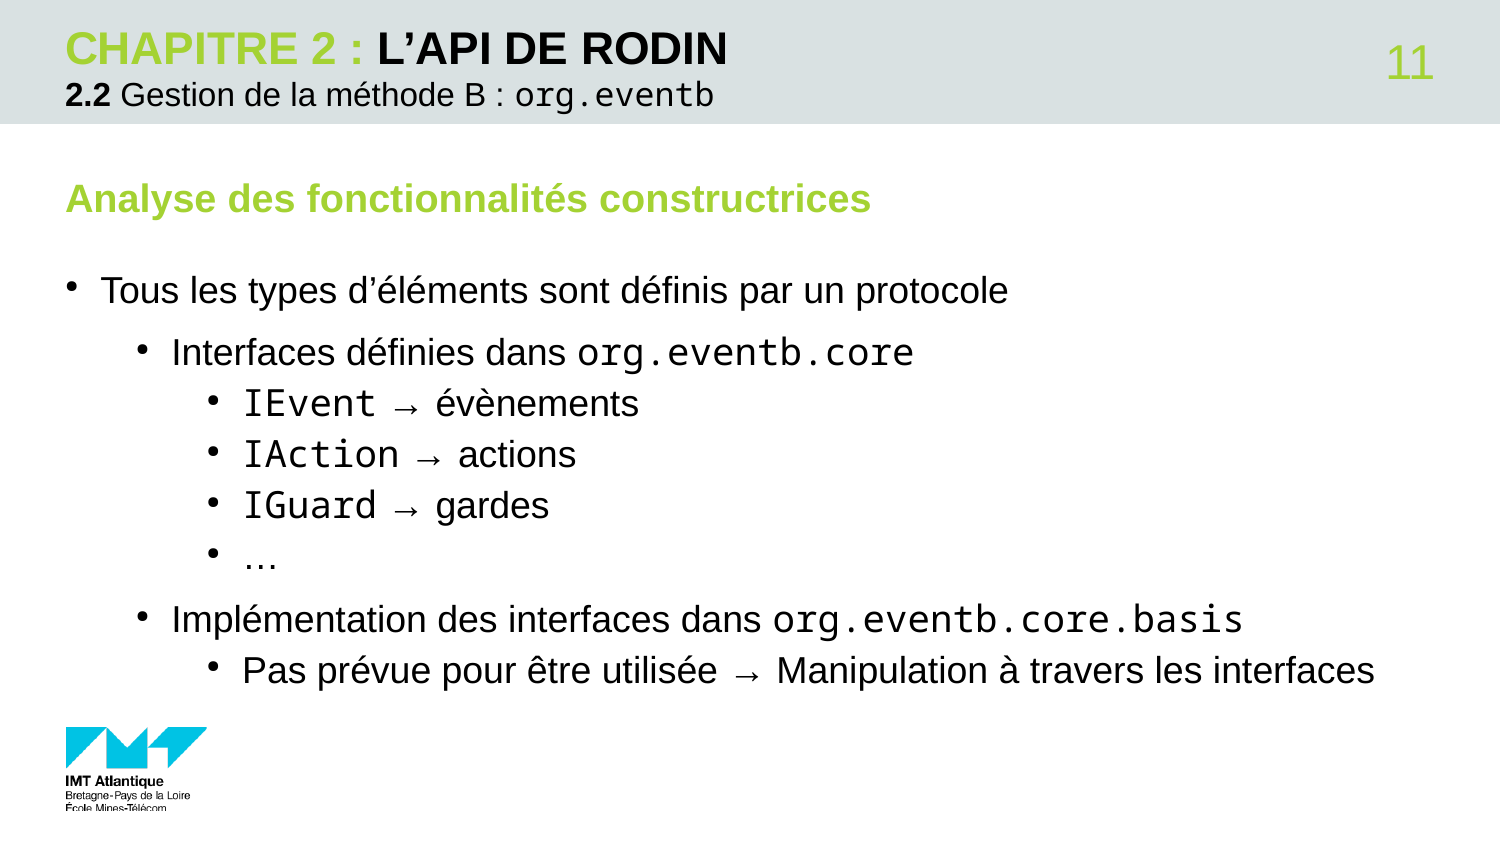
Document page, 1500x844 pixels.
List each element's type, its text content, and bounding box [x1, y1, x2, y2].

slide_number [1251, 35, 1437, 85]
list 2.2 Gestion de la méthode B : org.eventb [64, 72, 1252, 118]
list Analyse des fonctionnalités constructrices Tous les types d’éléments sont définis par un protocole Interfaces définies dans org.eventb.core IEvent → évènements IAction → actions IGuard → gardes … Implémentation des interfaces dans org.eventb.core.basis Pas prévue pour être utilisée → Manipulation à travers les interfaces [64, 173, 1437, 715]
title CHAPITRE 2 : L’API de Rodin [64, 0, 1252, 72]
